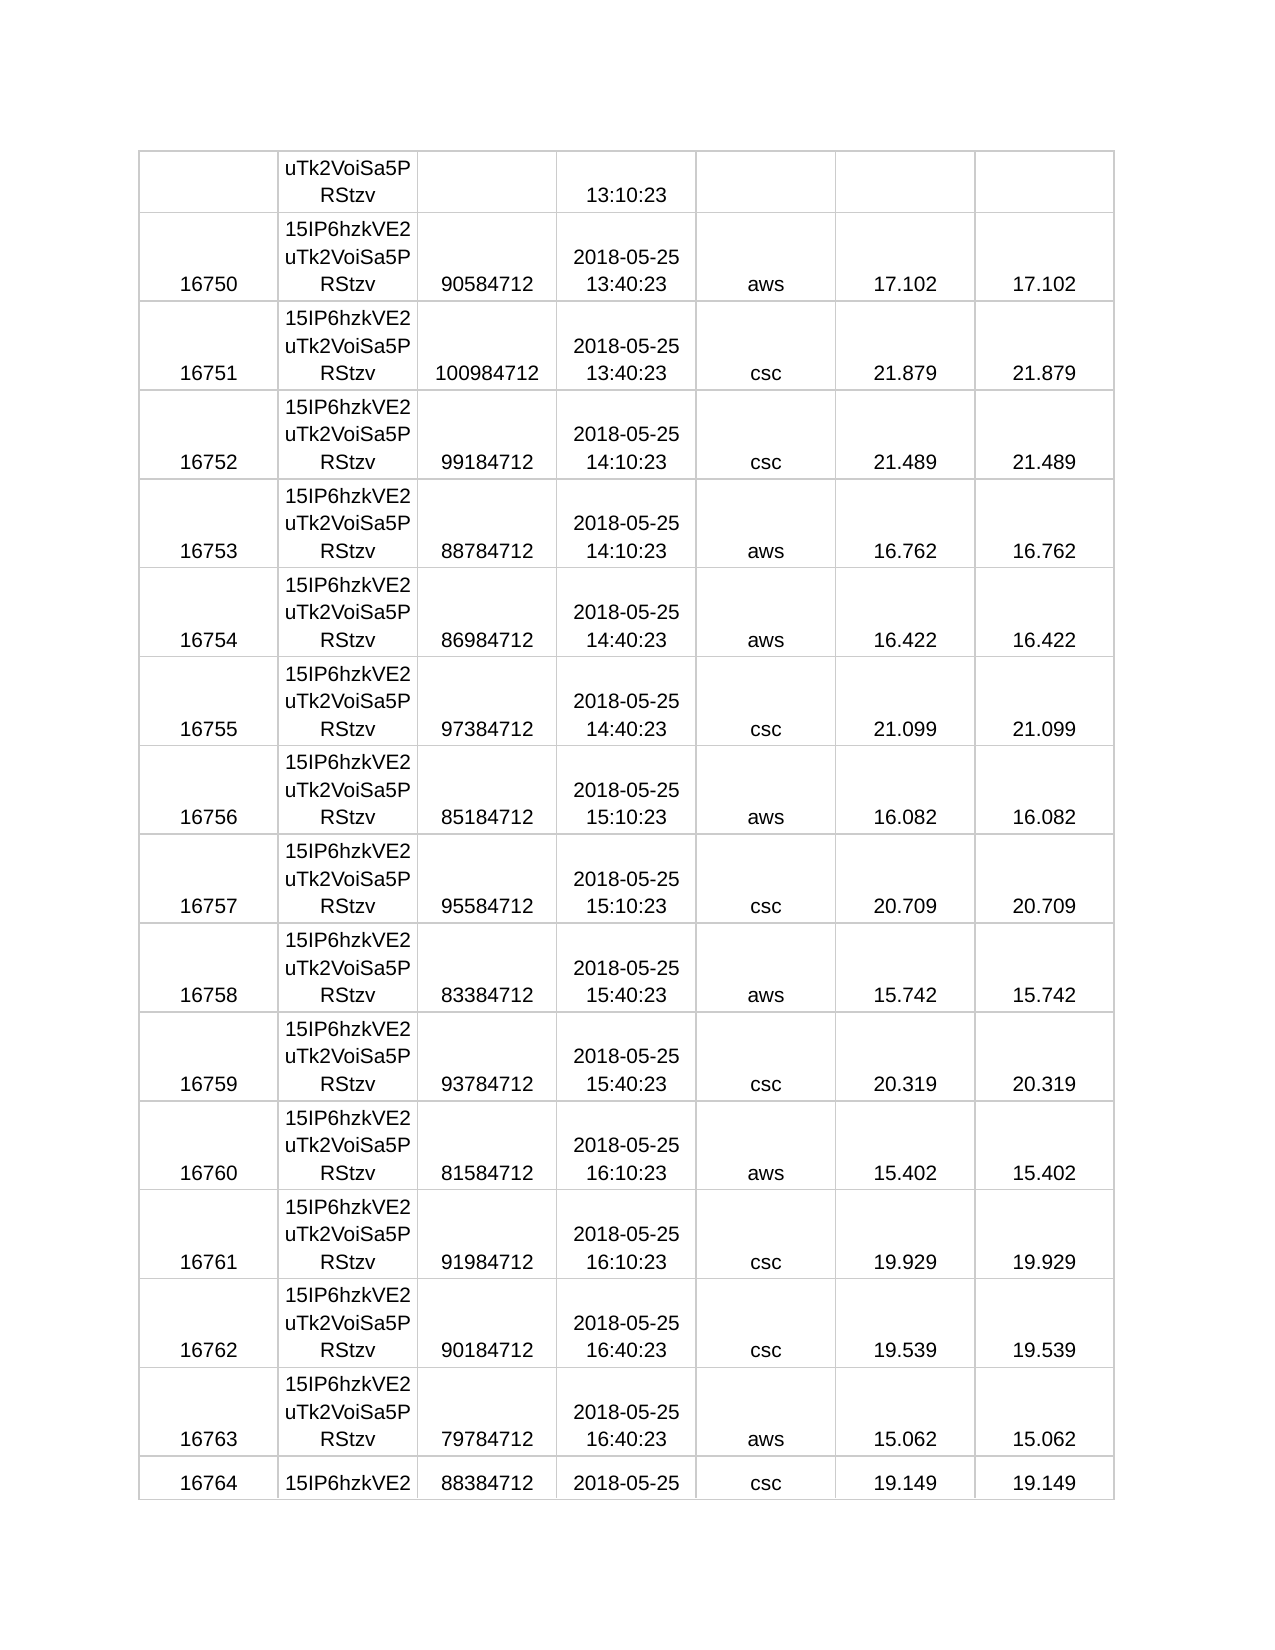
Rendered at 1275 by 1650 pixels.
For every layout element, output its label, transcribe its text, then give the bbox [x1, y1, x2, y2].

table_cell 2018-05-25 14:40:23 [557, 568, 695, 656]
table_cell 2018-05-25 16:40:23 [557, 1279, 695, 1366]
table_cell 93784712 [418, 1013, 556, 1100]
table_cell 15IP6hzkVE2uTk2VoiSa5PRStzv [279, 480, 417, 567]
table_cell 2018-05-25 15:40:23 [557, 924, 695, 1011]
table_cell aws [697, 746, 835, 833]
table_cell csc [697, 1279, 835, 1366]
table_cell 15IP6hzkVE2uTk2VoiSa5PRStzv [279, 924, 417, 1011]
table_cell csc [697, 657, 835, 744]
table_cell 21.879 [836, 302, 974, 389]
table_cell csc [697, 835, 835, 922]
table_cell 16763 [140, 1368, 277, 1455]
table_cell 21.879 [976, 302, 1113, 389]
table_cell 15.402 [836, 1102, 974, 1189]
table_cell 88384712 [418, 1457, 556, 1498]
table_cell 88784712 [418, 480, 556, 567]
table_cell 16752 [140, 391, 277, 478]
table_cell 2018-05-25 14:40:23 [557, 657, 695, 744]
table_cell 97384712 [418, 657, 556, 744]
table_cell 17.102 [836, 213, 974, 300]
table_cell 90184712 [418, 1279, 556, 1366]
table_cell 15IP6hzkVE2uTk2VoiSa5PRStzv [279, 746, 417, 833]
table_cell 16.082 [976, 746, 1113, 833]
table_cell 21.099 [976, 657, 1113, 744]
table_cell 15IP6hzkVE2uTk2VoiSa5PRStzv [279, 1279, 417, 1366]
table_cell aws [697, 480, 835, 567]
table_cell 16756 [140, 746, 277, 833]
table_cell 2018-05-25 14:10:23 [557, 480, 695, 567]
table_cell 15IP6hzkVE2uTk2VoiSa5PRStzv [279, 835, 417, 922]
table_cell 90584712 [418, 213, 556, 300]
table_cell 16760 [140, 1102, 277, 1189]
table_cell 15IP6hzkVE2 [279, 1457, 417, 1498]
table_cell 85184712 [418, 746, 556, 833]
table_cell 79784712 [418, 1368, 556, 1455]
table_cell 15IP6hzkVE2uTk2VoiSa5PRStzv [279, 391, 417, 478]
table_cell 15.062 [836, 1368, 974, 1455]
table_cell csc [697, 1013, 835, 1100]
table_cell 19.539 [976, 1279, 1113, 1366]
table_cell csc [697, 1190, 835, 1278]
table_cell 83384712 [418, 924, 556, 1011]
table_cell 16759 [140, 1013, 277, 1100]
table_cell 95584712 [418, 835, 556, 922]
table_cell 16762 [140, 1279, 277, 1366]
table_cell 2018-05-25 15:10:23 [557, 835, 695, 922]
table_cell 16.422 [836, 568, 974, 656]
table_cell 15.742 [976, 924, 1113, 1011]
table_cell 100984712 [418, 302, 556, 389]
table_cell 15IP6hzkVE2uTk2VoiSa5PRStzv [279, 1368, 417, 1455]
table_cell 15.402 [976, 1102, 1113, 1189]
table_cell 15IP6hzkVE2uTk2VoiSa5PRStzv [279, 657, 417, 744]
table_cell 15.742 [836, 924, 974, 1011]
table_cell 15IP6hzkVE2uTk2VoiSa5PRStzv [279, 1190, 417, 1278]
table_cell 16750 [140, 213, 277, 300]
table_cell 16754 [140, 568, 277, 656]
table_cell 19.149 [836, 1457, 974, 1498]
table_cell [976, 152, 1113, 211]
table_cell 2018-05-25 16:10:23 [557, 1102, 695, 1189]
table_cell csc [697, 302, 835, 389]
table_cell aws [697, 568, 835, 656]
table_cell 2018-05-25 15:40:23 [557, 1013, 695, 1100]
table_cell 86984712 [418, 568, 556, 656]
table_cell 2018-05-25 13:40:23 [557, 213, 695, 300]
table_cell [418, 152, 556, 211]
table_cell aws [697, 213, 835, 300]
table_cell 20.319 [836, 1013, 974, 1100]
table_cell 15IP6hzkVE2uTk2VoiSa5PRStzv [279, 1102, 417, 1189]
table_cell 2018-05-25 13:40:23 [557, 302, 695, 389]
table_cell [836, 152, 974, 211]
table_cell 99184712 [418, 391, 556, 478]
table_cell csc [697, 391, 835, 478]
table_cell 20.319 [976, 1013, 1113, 1100]
table_cell 16.762 [976, 480, 1113, 567]
table_cell aws [697, 924, 835, 1011]
table_cell 15IP6hzkVE2uTk2VoiSa5PRStzv [279, 213, 417, 300]
table_cell 19.929 [976, 1190, 1113, 1278]
table_cell [697, 152, 835, 211]
table_cell 16.422 [976, 568, 1113, 656]
table_cell aws [697, 1102, 835, 1189]
table_cell 20.709 [836, 835, 974, 922]
table_cell 2018-05-25 [557, 1457, 695, 1498]
table_cell 2018-05-25 16:10:23 [557, 1190, 695, 1278]
table_cell 16.762 [836, 480, 974, 567]
table_cell 16.082 [836, 746, 974, 833]
table_cell 16753 [140, 480, 277, 567]
table_cell [140, 152, 277, 211]
table_cell 19.929 [836, 1190, 974, 1278]
table_cell 16757 [140, 835, 277, 922]
table_cell aws [697, 1368, 835, 1455]
table_cell csc [697, 1457, 835, 1498]
table_cell 16761 [140, 1190, 277, 1278]
table_cell 17.102 [976, 213, 1113, 300]
table_cell 81584712 [418, 1102, 556, 1189]
table_cell 19.149 [976, 1457, 1113, 1498]
table_cell 15IP6hzkVE2uTk2VoiSa5PRStzv [279, 302, 417, 389]
table_cell 21.099 [836, 657, 974, 744]
table_cell 16755 [140, 657, 277, 744]
table_cell uTk2VoiSa5PRStzv [279, 152, 417, 211]
table_cell 2018-05-25 15:10:23 [557, 746, 695, 833]
table_cell 91984712 [418, 1190, 556, 1278]
table_cell 16764 [140, 1457, 277, 1498]
table_cell 19.539 [836, 1279, 974, 1366]
table_cell 15IP6hzkVE2uTk2VoiSa5PRStzv [279, 568, 417, 656]
table_cell 21.489 [836, 391, 974, 478]
table_cell 13:10:23 [557, 152, 695, 211]
table_cell 15IP6hzkVE2uTk2VoiSa5PRStzv [279, 1013, 417, 1100]
table_cell 2018-05-25 14:10:23 [557, 391, 695, 478]
table_cell 15.062 [976, 1368, 1113, 1455]
table_cell 21.489 [976, 391, 1113, 478]
table_cell 16758 [140, 924, 277, 1011]
table_cell 2018-05-25 16:40:23 [557, 1368, 695, 1455]
table_cell 20.709 [976, 835, 1113, 922]
table_cell 16751 [140, 302, 277, 389]
